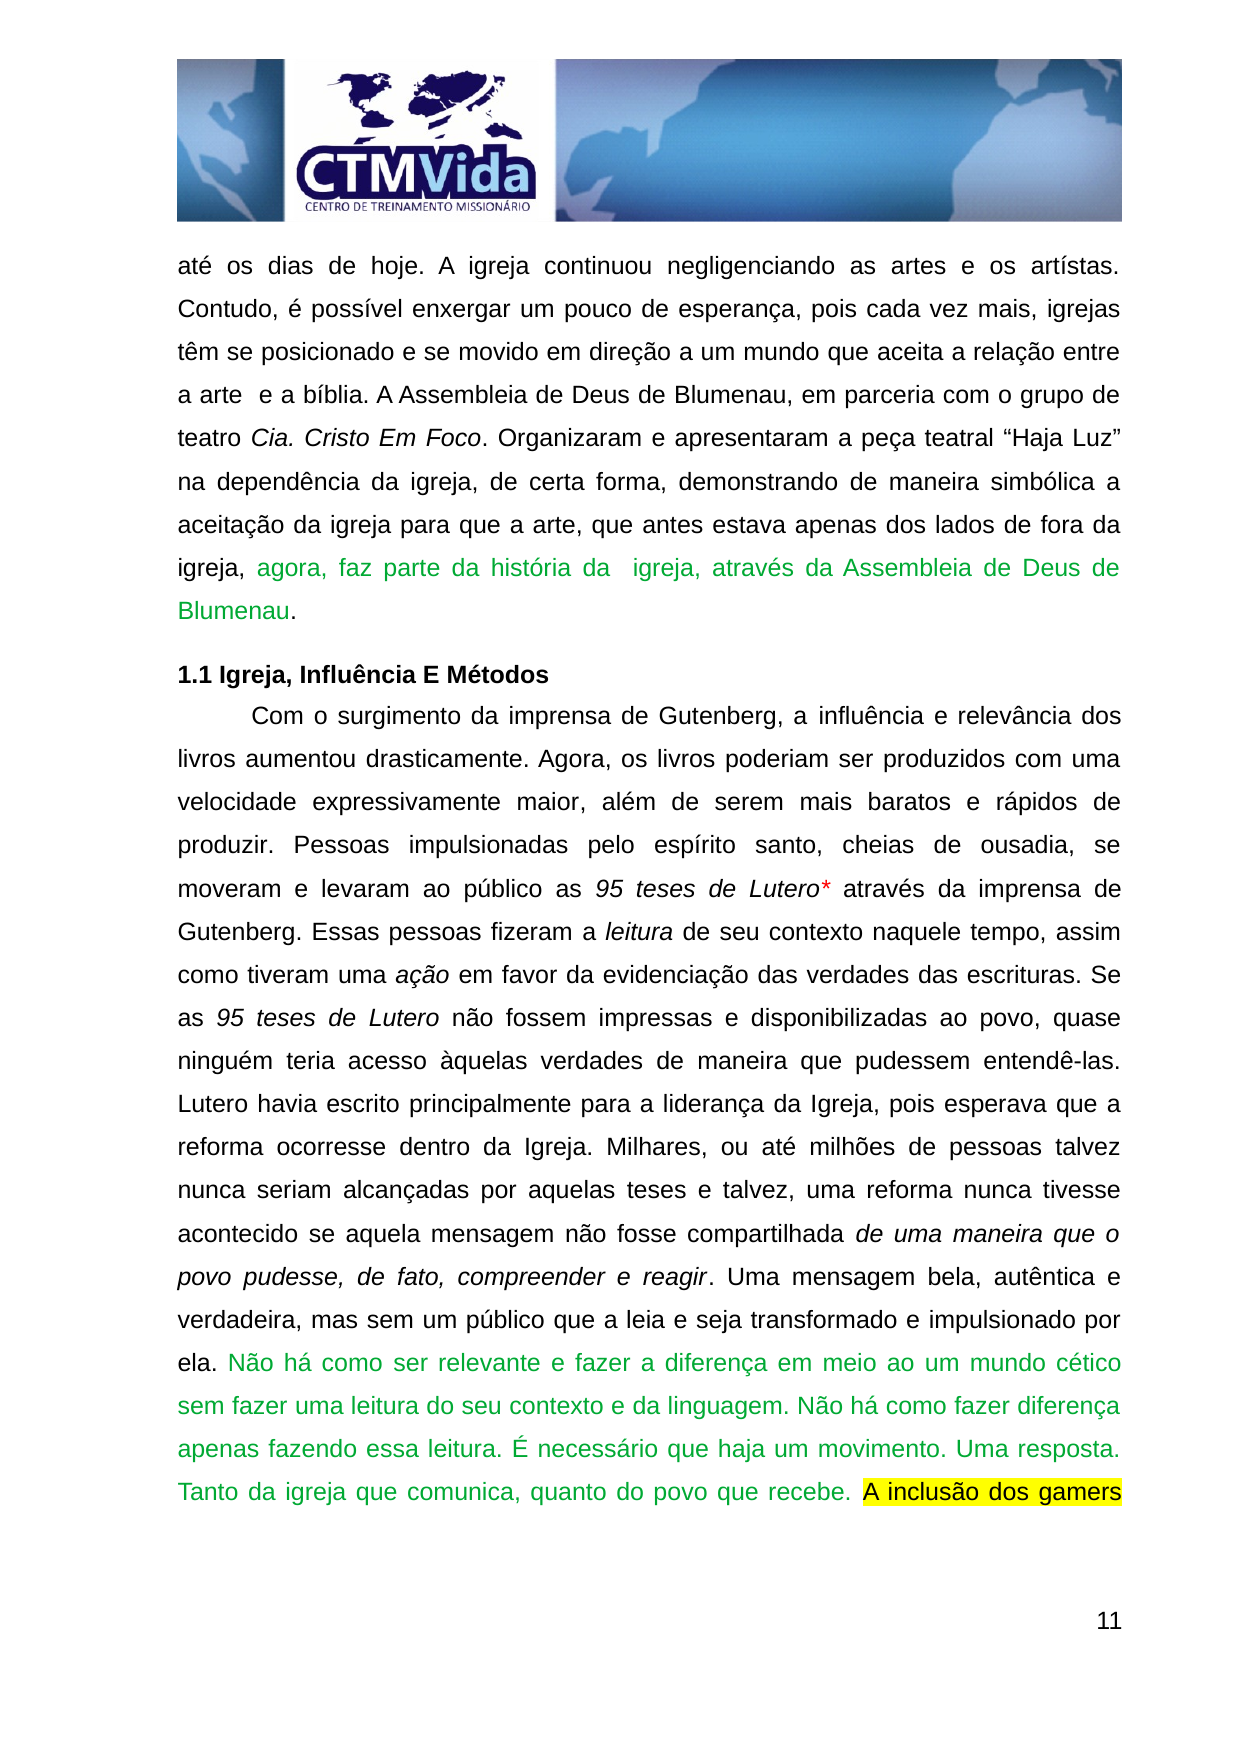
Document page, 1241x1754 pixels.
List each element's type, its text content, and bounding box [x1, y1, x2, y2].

text até os dias de hoje. A igreja continuou negligenciando as artes e os artístas. Contudo, é possível enxergar um pouco de esperança, pois cada vez mais, igrejas têm se posicionado e se movido em direção a um mundo que aceita a relação entre a arte e a bíblia. A Assembleia de Deus de Blumenau, em parceria com o grupo de teatro Cia. Cristo Em Foco. Organizaram e apresentaram a peça teatral “Haja Luz” na dependência da igreja, de certa forma, demonstrando de maneira simbólica a aceitação da igreja para que a arte, que antes estava apenas dos lados de fora da igreja, agora, faz parte da história da igreja, através da Assembleia de Deus de Blumenau. [177, 251, 1122, 625]
subtitle 1.1 Igreja, influência e métodos [177, 660, 1122, 689]
text Com o surgimento da imprensa de Gutenberg, a influência e relevância dos livros aumentou drasticamente. Agora, os livros poderiam ser produzidos com uma velocidade expressivamente maior, além de serem mais baratos e rápidos de produzir. Pessoas impulsionadas pelo espírito santo, cheias de ousadia, se moveram e levaram ao público as 95 teses de Lutero* através da imprensa de Gutenberg. Essas pessoas fizeram a leitura de seu contexto naquele tempo, assim como tiveram uma ação em favor da evidenciação das verdades das escrituras. Se as 95 teses de Lutero não fossem impressas e disponibilizadas ao povo, quase ninguém teria acesso àquelas verdades de maneira que pudessem entendê-las. Lutero havia escrito principalmente para a liderança da Igreja, pois esperava que a reforma ocorresse dentro da Igreja. Milhares, ou até milhões de pessoas talvez nunca seriam alcançadas por aquelas teses e talvez, uma reforma nunca tivesse acontecido se aquela mensagem não fosse compartilhada de uma maneira que o povo pudesse, de fato, compreender e reagir. Uma mensagem bela, autêntica e verdadeira, mas sem um público que a leia e seja transformado e impulsionado por ela. Não há como ser relevante e fazer a diferença em meio ao um mundo cético sem fazer uma leitura do seu contexto e da linguagem. Não há como fazer diferença apenas fazendo essa leitura. É necessário que haja um movimento. Uma resposta. Tanto da igreja que comunica, quanto do povo que recebe. A inclusão dos gamers [177, 701, 1122, 1506]
picture [177, 59, 1122, 222]
